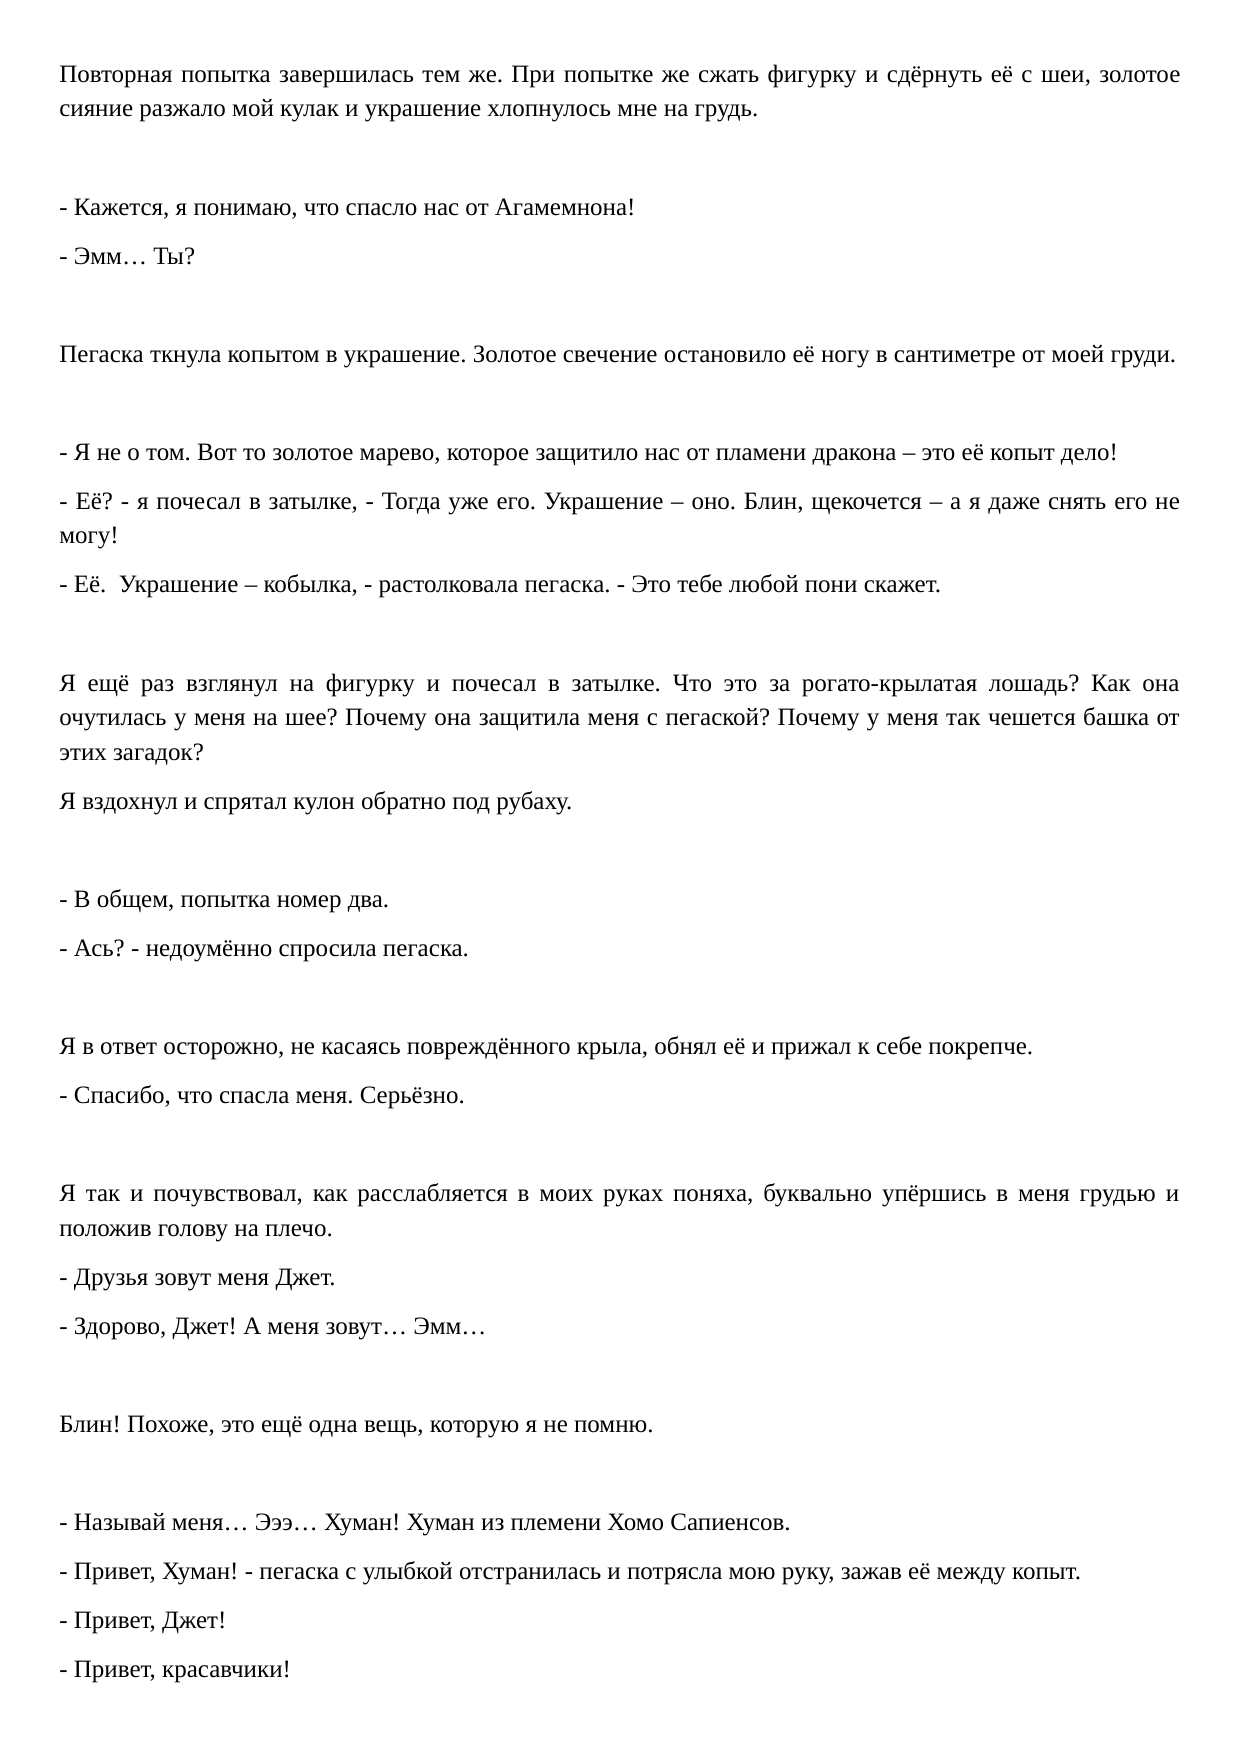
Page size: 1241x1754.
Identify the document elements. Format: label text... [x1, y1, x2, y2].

text - В общем, попытка номер два. [59, 884, 1181, 913]
text - Её? - я почесал в затылке, - Тогда уже его. Украшение – оно. Блин, щекочется – а я даже снять его не могу! [59, 486, 1181, 549]
text Я ещё раз взглянул на фигурку и почесал в затылке. Что это за рогато-крылатая лошадь? Как она очутилась у меня на шее? Почему она защитила меня с пегаской? Почему у меня так чешется башка от этих загадок? [59, 668, 1181, 765]
text Я в ответ осторожно, не касаясь повреждённого крыла, обнял её и прижал к себе покрепче. [59, 1031, 1181, 1060]
text Блин! Похоже, это ещё одна вещь, которую я не помню. [59, 1409, 1181, 1438]
text - Здорово, Джет! А меня зовут… Эмм… [59, 1311, 1181, 1339]
text - Привет, Джет! [59, 1605, 1181, 1634]
text - Привет, красавчики! [59, 1654, 1181, 1683]
text Я вздохнул и спрятал кулон обратно под рубаху. [59, 786, 1181, 814]
text - Друзья зовут меня Джет. [59, 1262, 1181, 1291]
text - Её. Украшение – кобылка, - растолковала пегаска. - Это тебе любой пони скажет. [59, 569, 1181, 598]
text Повторная попытка завершилась тем же. При попытке же сжать фигурку и сдёрнуть её с шеи, золотое сияние разжало мой кулак и украшение хлопнулось мне на грудь. [59, 59, 1181, 122]
text - Привет, Хуман! - пегаска с улыбкой отстранилась и потрясла мою руку, зажав её между копыт. [59, 1556, 1181, 1585]
text - Ась? - недоумённо спросила пегаска. [59, 933, 1181, 962]
text - Я не о том. Вот то золотое марево, которое защитило нас от пламени дракона – это её копыт дело! [59, 437, 1181, 466]
text - Называй меня… Эээ… Хуман! Хуман из племени Хомо Сапиенсов. [59, 1507, 1181, 1536]
text - Кажется, я понимаю, что спасло нас от Агамемнона! [59, 192, 1181, 220]
text - Спасибо, что спасла меня. Серьёзно. [59, 1080, 1181, 1109]
text Пегаска ткнула копытом в украшение. Золотое свечение остановило её ногу в сантиметре от моей груди. [59, 339, 1181, 368]
text - Эмм… Ты? [59, 241, 1181, 269]
text Я так и почувствовал, как расслабляется в моих руках поняха, буквально упёршись в меня грудью и положив голову на плечо. [59, 1178, 1181, 1241]
